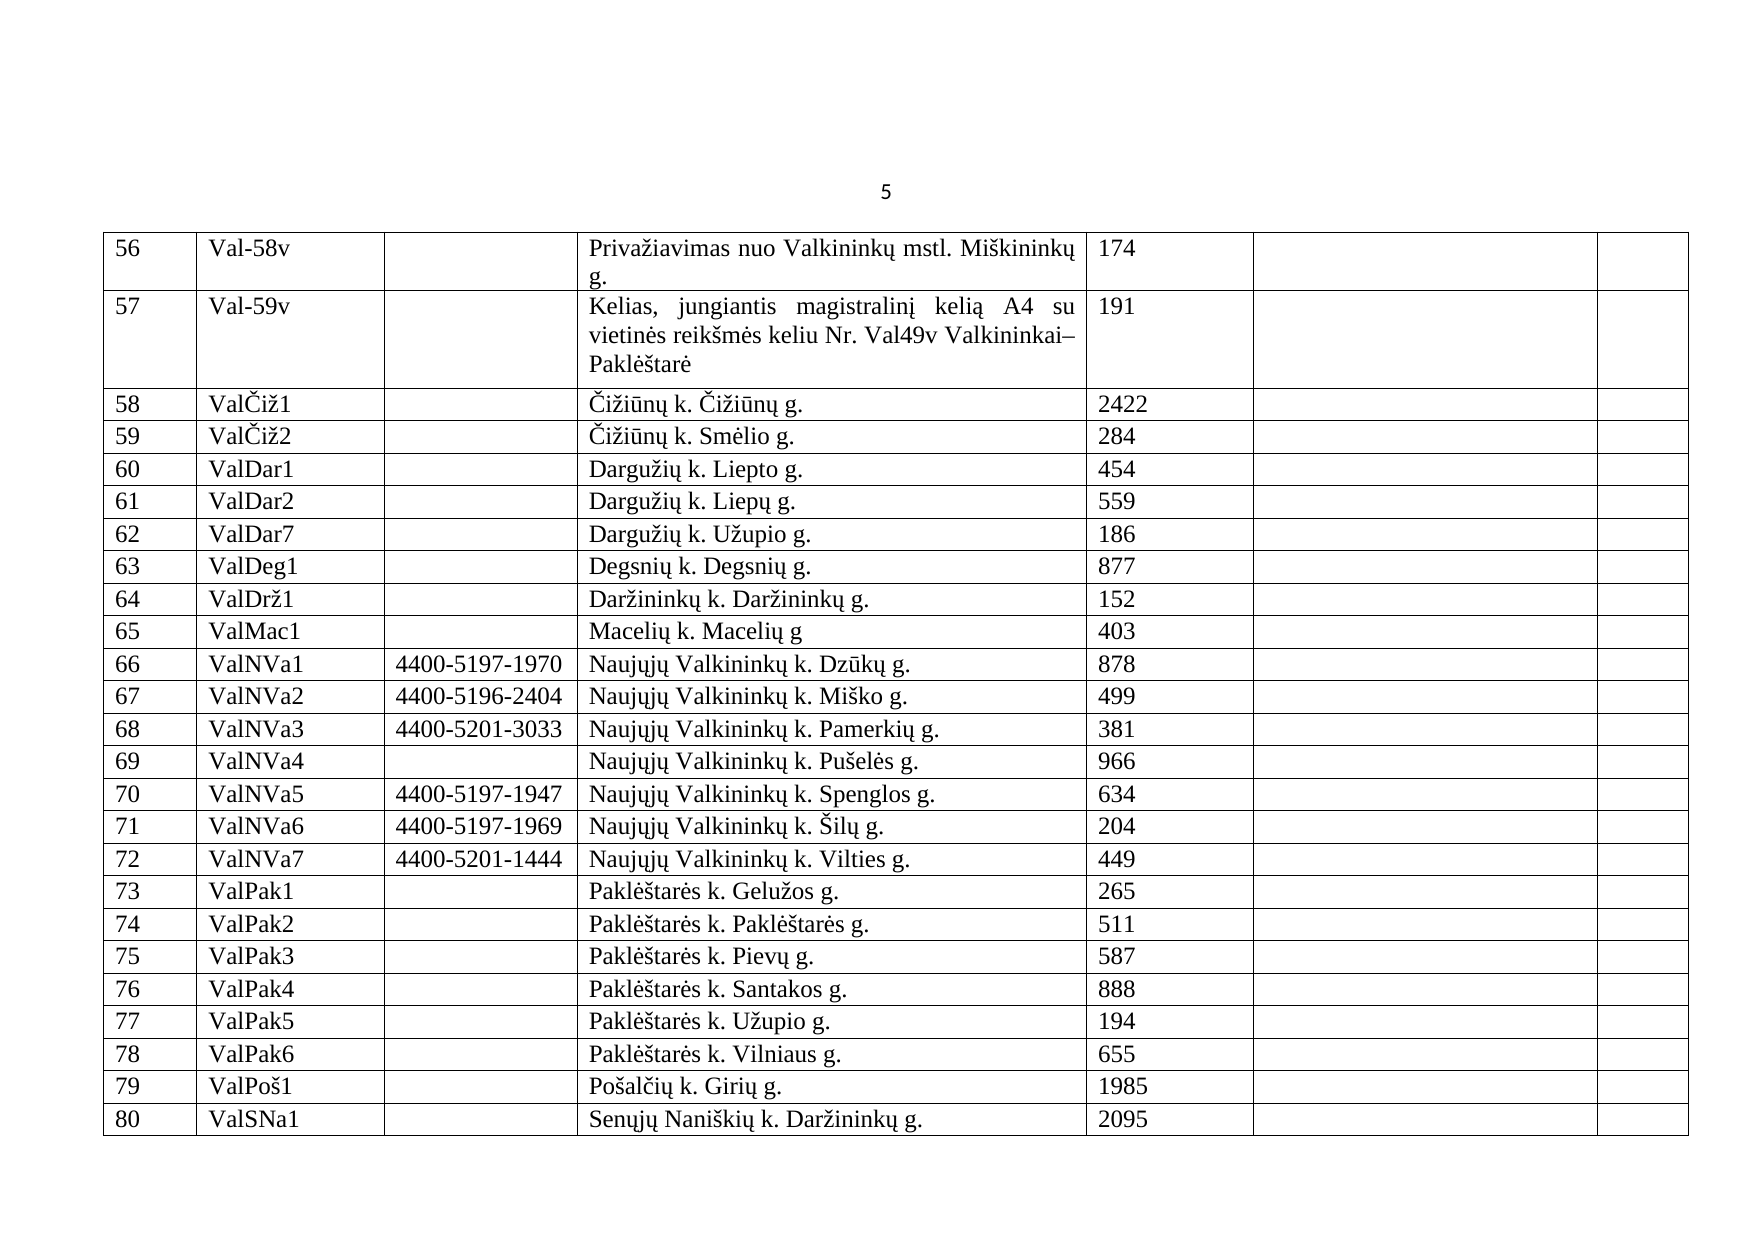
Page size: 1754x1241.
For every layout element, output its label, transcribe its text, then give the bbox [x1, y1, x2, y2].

table_cell [1254, 421, 1597, 453]
table_cell [1598, 1006, 1688, 1038]
table_cell [1254, 233, 1597, 290]
table_cell ValNVa6 [197, 811, 384, 843]
table_cell ValPak1 [197, 876, 384, 908]
table_cell [1254, 519, 1597, 550]
table_cell 634 [1087, 779, 1253, 810]
table_cell 4400-5197-1969 [385, 811, 577, 843]
table_cell [1598, 584, 1688, 615]
table_cell [1254, 844, 1597, 875]
table_cell 204 [1087, 811, 1253, 843]
table_cell 72 [104, 844, 196, 875]
table_cell [1254, 779, 1597, 810]
table_cell ValPak6 [197, 1039, 384, 1070]
table_cell ValNVa1 [197, 649, 384, 680]
table_cell 454 [1087, 454, 1253, 485]
table_cell 878 [1087, 649, 1253, 680]
table_cell ValPak2 [197, 909, 384, 940]
table_cell [385, 1104, 577, 1135]
table_cell 888 [1087, 974, 1253, 1005]
table_cell 191 [1087, 291, 1253, 388]
table_cell 57 [104, 291, 196, 388]
table_cell ValČiž1 [197, 389, 384, 420]
table_cell [1254, 1071, 1597, 1103]
table_cell Naujųjų Valkininkų k. Miško g. [578, 681, 1086, 713]
table_cell Dargužių k. Liepų g. [578, 486, 1086, 518]
table_cell [1598, 421, 1688, 453]
table_cell [1598, 811, 1688, 843]
table_cell [1254, 1104, 1597, 1135]
table_cell [1254, 909, 1597, 940]
table_cell ValDar7 [197, 519, 384, 550]
table_cell [1254, 616, 1597, 648]
table_cell 2422 [1087, 389, 1253, 420]
table_cell 381 [1087, 714, 1253, 745]
table_cell 69 [104, 746, 196, 778]
table_cell [385, 551, 577, 583]
table_cell 499 [1087, 681, 1253, 713]
table_cell 61 [104, 486, 196, 518]
table_cell ValNVa5 [197, 779, 384, 810]
table_cell Pošalčių k. Girių g. [578, 1071, 1086, 1103]
table_cell Val-59v [197, 291, 384, 388]
table_cell 67 [104, 681, 196, 713]
table_cell [385, 233, 577, 290]
table_cell [1598, 779, 1688, 810]
table_cell [1598, 649, 1688, 680]
table_cell [385, 519, 577, 550]
table_cell [385, 486, 577, 518]
table_cell 2095 [1087, 1104, 1253, 1135]
table_cell [1598, 551, 1688, 583]
table_cell 80 [104, 1104, 196, 1135]
table_cell Senųjų Naniškių k. Daržininkų g. [578, 1104, 1086, 1135]
table_cell Kelias, jungiantis magistralinį kelią A4 su vietinės reikšmės keliu Nr. Val49v Valkininkai–Paklėštarė [578, 291, 1086, 388]
table_cell Daržininkų k. Daržininkų g. [578, 584, 1086, 615]
table_cell 76 [104, 974, 196, 1005]
table_cell [1254, 551, 1597, 583]
table_cell Naujųjų Valkininkų k. Dzūkų g. [578, 649, 1086, 680]
table_cell [385, 909, 577, 940]
table_cell [385, 389, 577, 420]
table_cell 75 [104, 941, 196, 973]
table_cell [385, 291, 577, 388]
table_cell [1598, 876, 1688, 908]
table_cell 68 [104, 714, 196, 745]
table_cell Paklėštarės k. Pievų g. [578, 941, 1086, 973]
table_cell Naujųjų Valkininkų k. Vilties g. [578, 844, 1086, 875]
table_cell 62 [104, 519, 196, 550]
table_cell 194 [1087, 1006, 1253, 1038]
table_cell 4400-5197-1970 [385, 649, 577, 680]
table_cell Paklėštarės k. Užupio g. [578, 1006, 1086, 1038]
table_cell ValSNa1 [197, 1104, 384, 1135]
table_cell 4400-5197-1947 [385, 779, 577, 810]
table_cell Macelių k. Macelių g [578, 616, 1086, 648]
table_cell 66 [104, 649, 196, 680]
table_cell 71 [104, 811, 196, 843]
table_cell [385, 616, 577, 648]
table_cell [385, 421, 577, 453]
table_cell Naujųjų Valkininkų k. Pamerkių g. [578, 714, 1086, 745]
table_cell [1598, 1071, 1688, 1103]
table_cell Dargužių k. Liepto g. [578, 454, 1086, 485]
table_cell [1598, 519, 1688, 550]
table_cell [385, 941, 577, 973]
table_cell Paklėštarės k. Gelužos g. [578, 876, 1086, 908]
table_cell 1985 [1087, 1071, 1253, 1103]
table_cell [1598, 389, 1688, 420]
table_cell Čižiūnų k. Smėlio g. [578, 421, 1086, 453]
table_cell [385, 746, 577, 778]
table_cell [1254, 811, 1597, 843]
table_cell [1254, 714, 1597, 745]
table_cell [385, 584, 577, 615]
table_cell [1598, 941, 1688, 973]
table_cell [1598, 233, 1688, 290]
table_cell 655 [1087, 1039, 1253, 1070]
table_cell [385, 1071, 577, 1103]
table_cell 186 [1087, 519, 1253, 550]
table_cell [1254, 746, 1597, 778]
table_cell [1254, 876, 1597, 908]
table_cell Val-58v [197, 233, 384, 290]
table_cell [1254, 1039, 1597, 1070]
table_cell [1598, 681, 1688, 713]
table_cell Naujųjų Valkininkų k. Pušelės g. [578, 746, 1086, 778]
table_cell [1598, 714, 1688, 745]
table_cell 966 [1087, 746, 1253, 778]
table_cell [1598, 844, 1688, 875]
table_cell ValMac1 [197, 616, 384, 648]
table_cell 59 [104, 421, 196, 453]
table_cell Paklėštarės k. Paklėštarės g. [578, 909, 1086, 940]
table_cell ValNVa3 [197, 714, 384, 745]
table_cell 73 [104, 876, 196, 908]
table_cell Degsnių k. Degsnių g. [578, 551, 1086, 583]
table_cell 4400-5196-2404 [385, 681, 577, 713]
table_cell [1598, 1039, 1688, 1070]
table_cell 65 [104, 616, 196, 648]
table_cell 58 [104, 389, 196, 420]
table_cell 64 [104, 584, 196, 615]
table_cell [1598, 291, 1688, 388]
table_cell 63 [104, 551, 196, 583]
table_cell [1254, 584, 1597, 615]
table_cell ValDrž1 [197, 584, 384, 615]
table_cell [1254, 389, 1597, 420]
table_cell 559 [1087, 486, 1253, 518]
table_cell ValČiž2 [197, 421, 384, 453]
table_cell [1598, 454, 1688, 485]
table_cell Naujųjų Valkininkų k. Spenglos g. [578, 779, 1086, 810]
table_cell Naujųjų Valkininkų k. Šilų g. [578, 811, 1086, 843]
table_cell [1254, 649, 1597, 680]
table_cell [1598, 974, 1688, 1005]
table_cell 79 [104, 1071, 196, 1103]
table_cell 265 [1087, 876, 1253, 908]
table_cell 74 [104, 909, 196, 940]
table_cell 877 [1087, 551, 1253, 583]
table_cell ValPak3 [197, 941, 384, 973]
table_cell 152 [1087, 584, 1253, 615]
table_cell [1254, 974, 1597, 1005]
table_cell 174 [1087, 233, 1253, 290]
table_cell [1254, 941, 1597, 973]
table_cell [385, 454, 577, 485]
table_cell ValPak4 [197, 974, 384, 1005]
table_cell [1254, 486, 1597, 518]
table_cell [385, 1039, 577, 1070]
table_cell [1598, 616, 1688, 648]
table_cell Čižiūnų k. Čižiūnų g. [578, 389, 1086, 420]
table_cell [385, 974, 577, 1005]
table_cell ValNVa4 [197, 746, 384, 778]
table_cell 587 [1087, 941, 1253, 973]
table_cell 70 [104, 779, 196, 810]
table_cell [1598, 1104, 1688, 1135]
table_cell [1254, 454, 1597, 485]
table_cell 511 [1087, 909, 1253, 940]
table_cell ValPoš1 [197, 1071, 384, 1103]
table_cell [1598, 909, 1688, 940]
table_cell Privažiavimas nuo Valkininkų mstl. Miškininkų g. [578, 233, 1086, 290]
table_cell Paklėštarės k. Santakos g. [578, 974, 1086, 1005]
table_cell [1598, 486, 1688, 518]
table_cell 4400-5201-1444 [385, 844, 577, 875]
table_cell 77 [104, 1006, 196, 1038]
table_cell Dargužių k. Užupio g. [578, 519, 1086, 550]
table_cell [1598, 746, 1688, 778]
table_cell [385, 1006, 577, 1038]
table_cell ValDar2 [197, 486, 384, 518]
table_cell ValDeg1 [197, 551, 384, 583]
table_cell 449 [1087, 844, 1253, 875]
table_cell 403 [1087, 616, 1253, 648]
table_cell 78 [104, 1039, 196, 1070]
table_cell Paklėštarės k. Vilniaus g. [578, 1039, 1086, 1070]
table_cell [385, 876, 577, 908]
table_cell ValNVa2 [197, 681, 384, 713]
table_cell ValDar1 [197, 454, 384, 485]
table_cell 60 [104, 454, 196, 485]
table_cell 4400-5201-3033 [385, 714, 577, 745]
table_cell 56 [104, 233, 196, 290]
table_cell ValNVa7 [197, 844, 384, 875]
table_cell [1254, 291, 1597, 388]
table_cell ValPak5 [197, 1006, 384, 1038]
table_cell [1254, 1006, 1597, 1038]
table_cell 284 [1087, 421, 1253, 453]
table_cell [1254, 681, 1597, 713]
